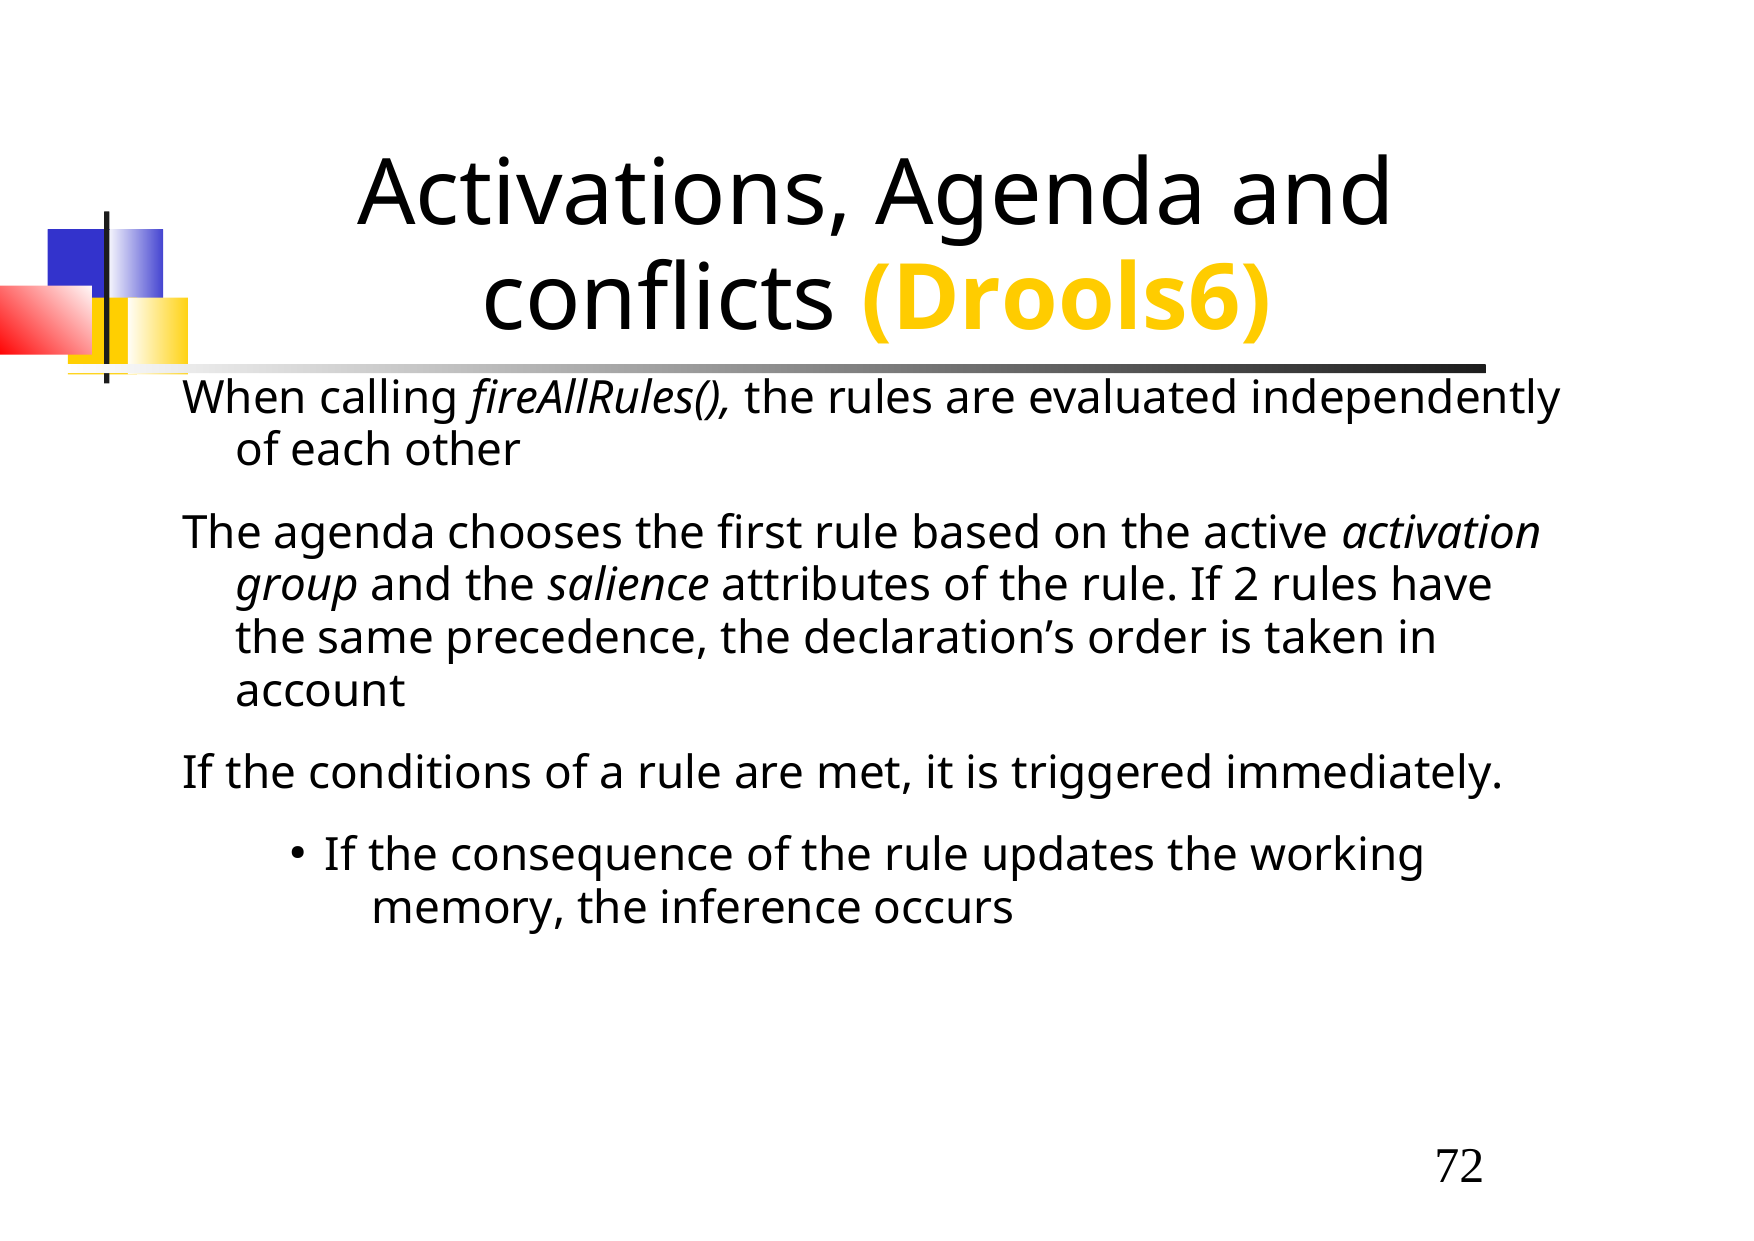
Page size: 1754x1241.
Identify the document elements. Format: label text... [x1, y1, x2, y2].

list When calling fireAllRules(), the rules are evaluated independently of each other The agenda chooses the first rule based on the active activation group and the salience attributes of the rule. If 2 rules have the same precedence, the declaration’s order is taken in account If the conditions of a rule are met, it is triggered immediately. If the consequence of the rule updates the working memory, the inference occurs [179, 371, 1574, 1241]
title Activations, Agenda and conflicts (Drools6) [179, 137, 1574, 354]
